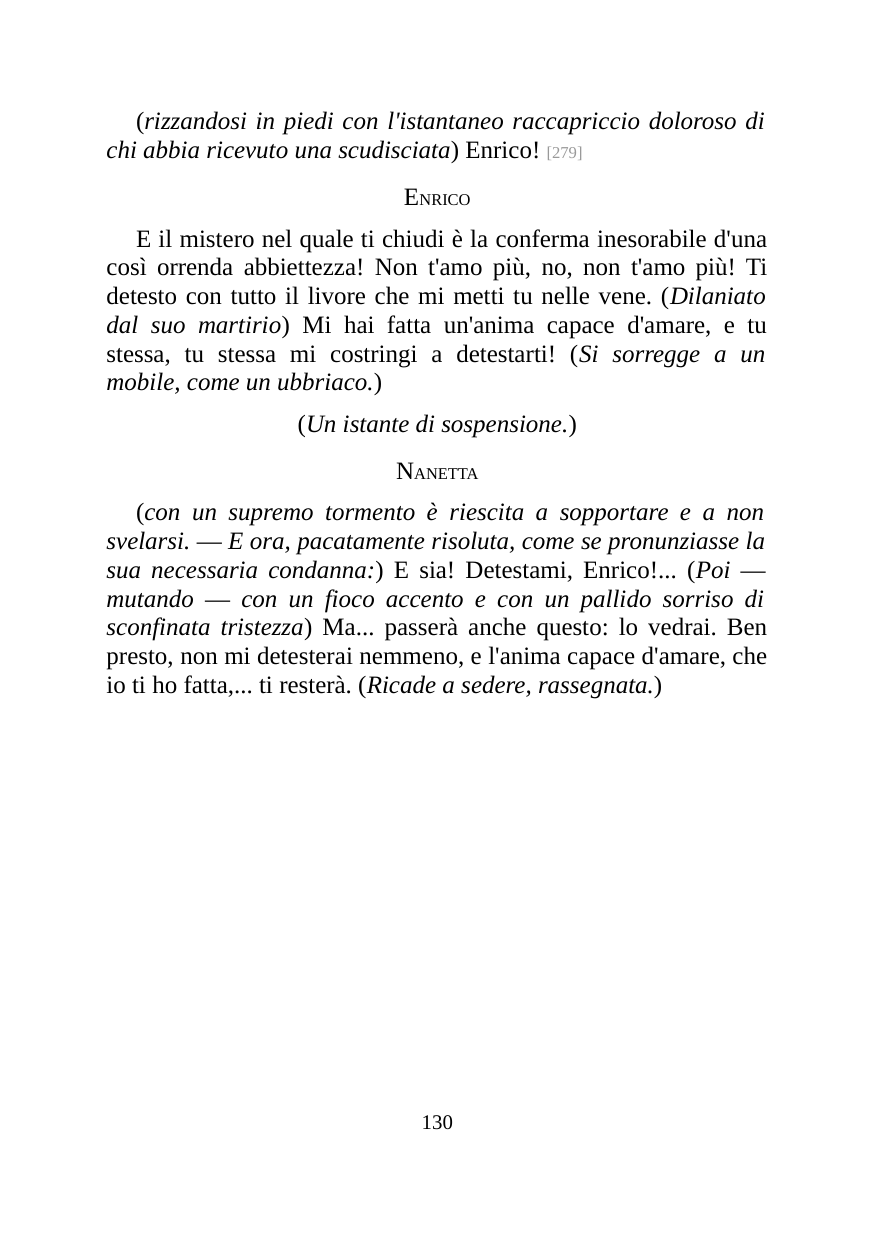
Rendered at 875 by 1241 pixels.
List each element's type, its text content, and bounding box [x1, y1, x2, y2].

text (con un supremo tormento è riescita a sopportare e a non svelarsi. ― E ora, pacatamente risoluta, come se pronunziasse la sua necessaria condanna:) E sia! Detestami, Enrico!... (Poi ― mutando ― con un fioco accento e con un pallido sorriso di sconfinata tristezza) Ma... passerà anche questo: lo vedrai. Ben presto, non mi detesterai nemmeno, e l'anima capace d'amare, che io ti ho fatta,... ti resterà. (Ricade a sedere, rassegnata.) [106, 497, 768, 699]
text (Un istante di sospensione.) [106, 409, 768, 437]
text Enrico [106, 182, 768, 211]
text E il mistero nel quale ti chiudi è la conferma inesorabile d'una così orrenda abbiettezza! Non t'amo più, no, non t'amo più! Ti detesto con tutto il livore che mi metti tu nelle vene. (Dilaniato dal suo martirio) Mi hai fatta un'anima capace d'amare, e tu stessa, tu stessa mi costringi a detestarti! (Si sorregge a un mobile, come un ubbriaco.) [106, 224, 768, 396]
text Nanetta [106, 456, 768, 485]
text (rizzandosi in piedi con l'istantaneo raccapriccio doloroso di chi abbia ricevuto una scudisciata) Enrico! [279] [106, 106, 768, 164]
